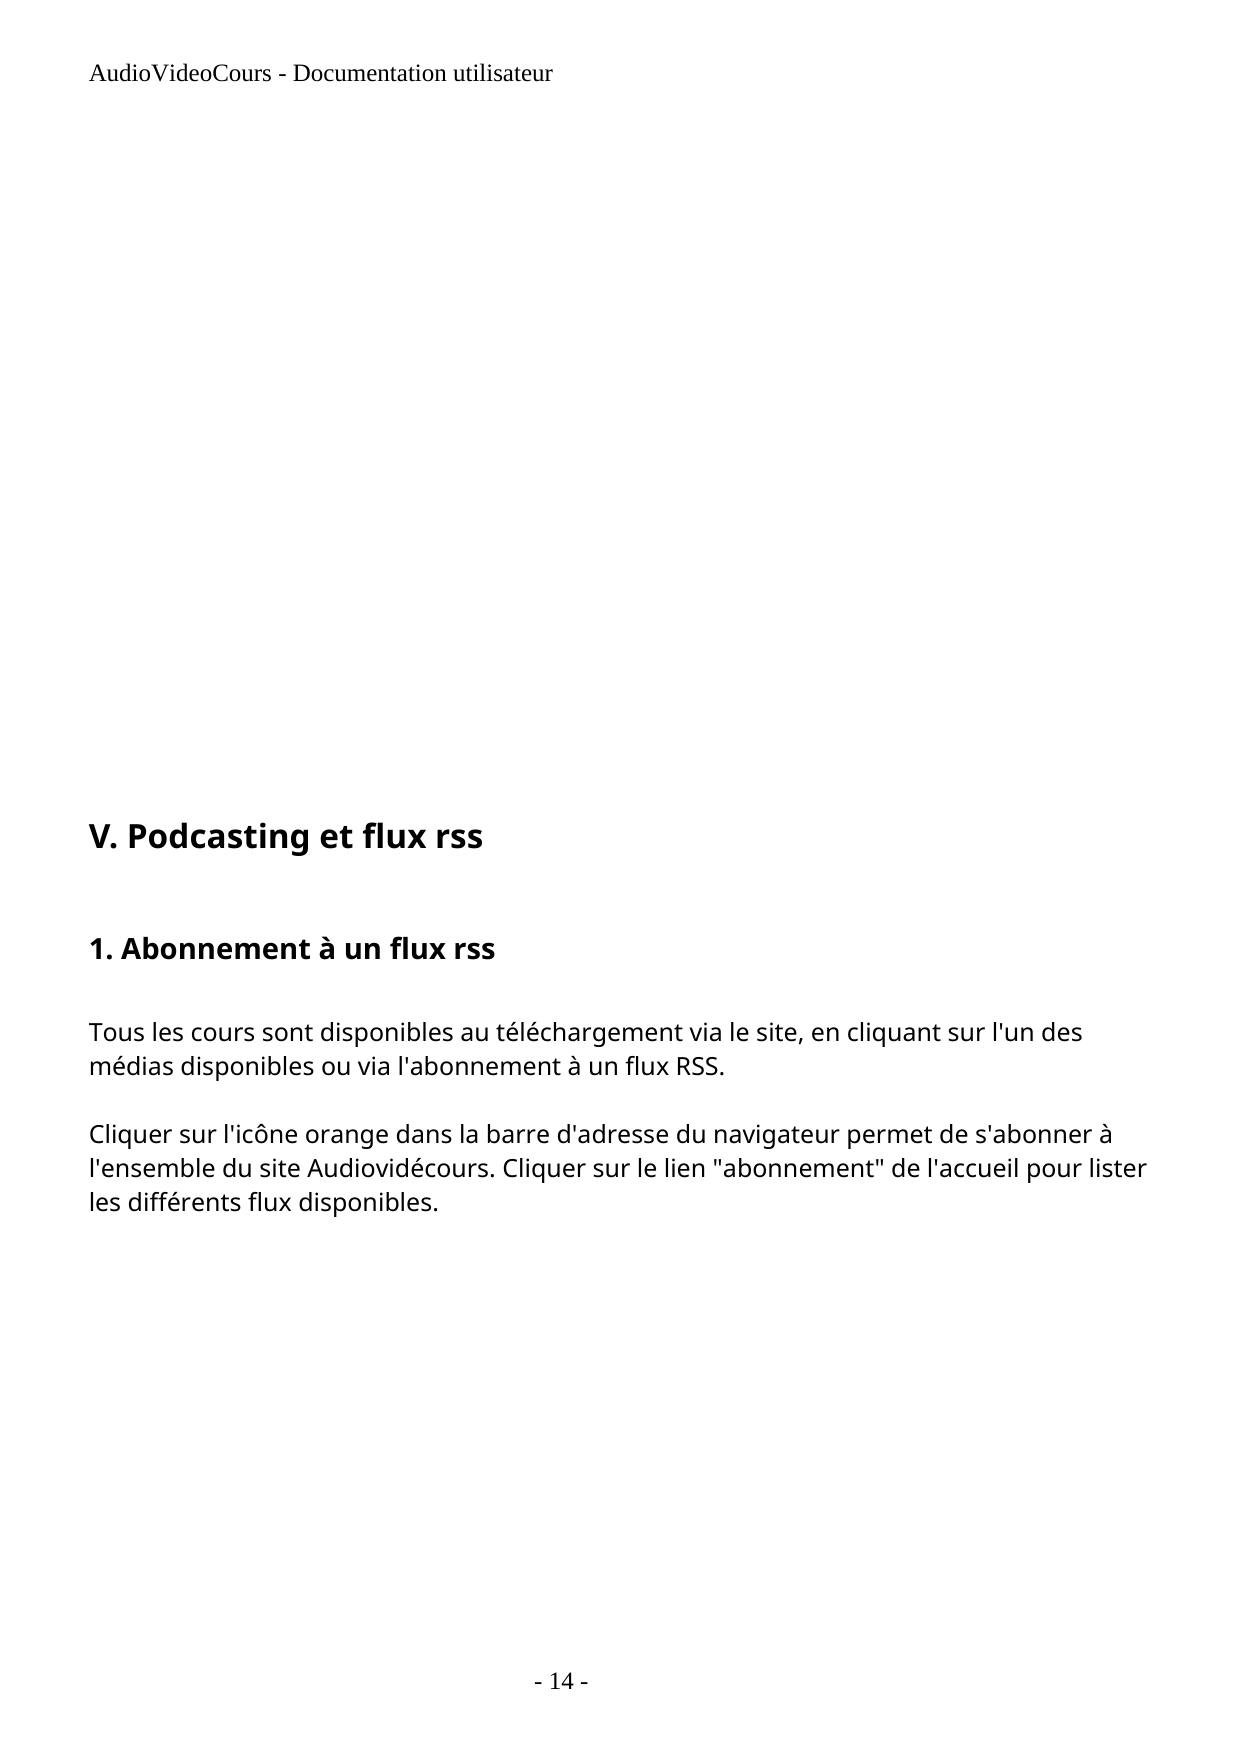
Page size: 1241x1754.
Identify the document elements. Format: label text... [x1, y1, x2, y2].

text Cliquer sur l'icône orange dans la barre d'adresse du navigateur permet de s'abonner à l'ensemble du site Audiovidécours. Cliquer sur le lien "abonnement" de l'accueil pour lister les différents flux disponibles. [88, 1116, 1152, 1218]
subtitle 1. Abonnement à un flux rss [88, 928, 1152, 968]
subtitle V. Podcasting et flux rss [88, 813, 1152, 858]
text Tous les cours sont disponibles au téléchargement via le site, en cliquant sur l'un des médias disponibles ou via l'abonnement à un flux RSS. [88, 1014, 1152, 1082]
